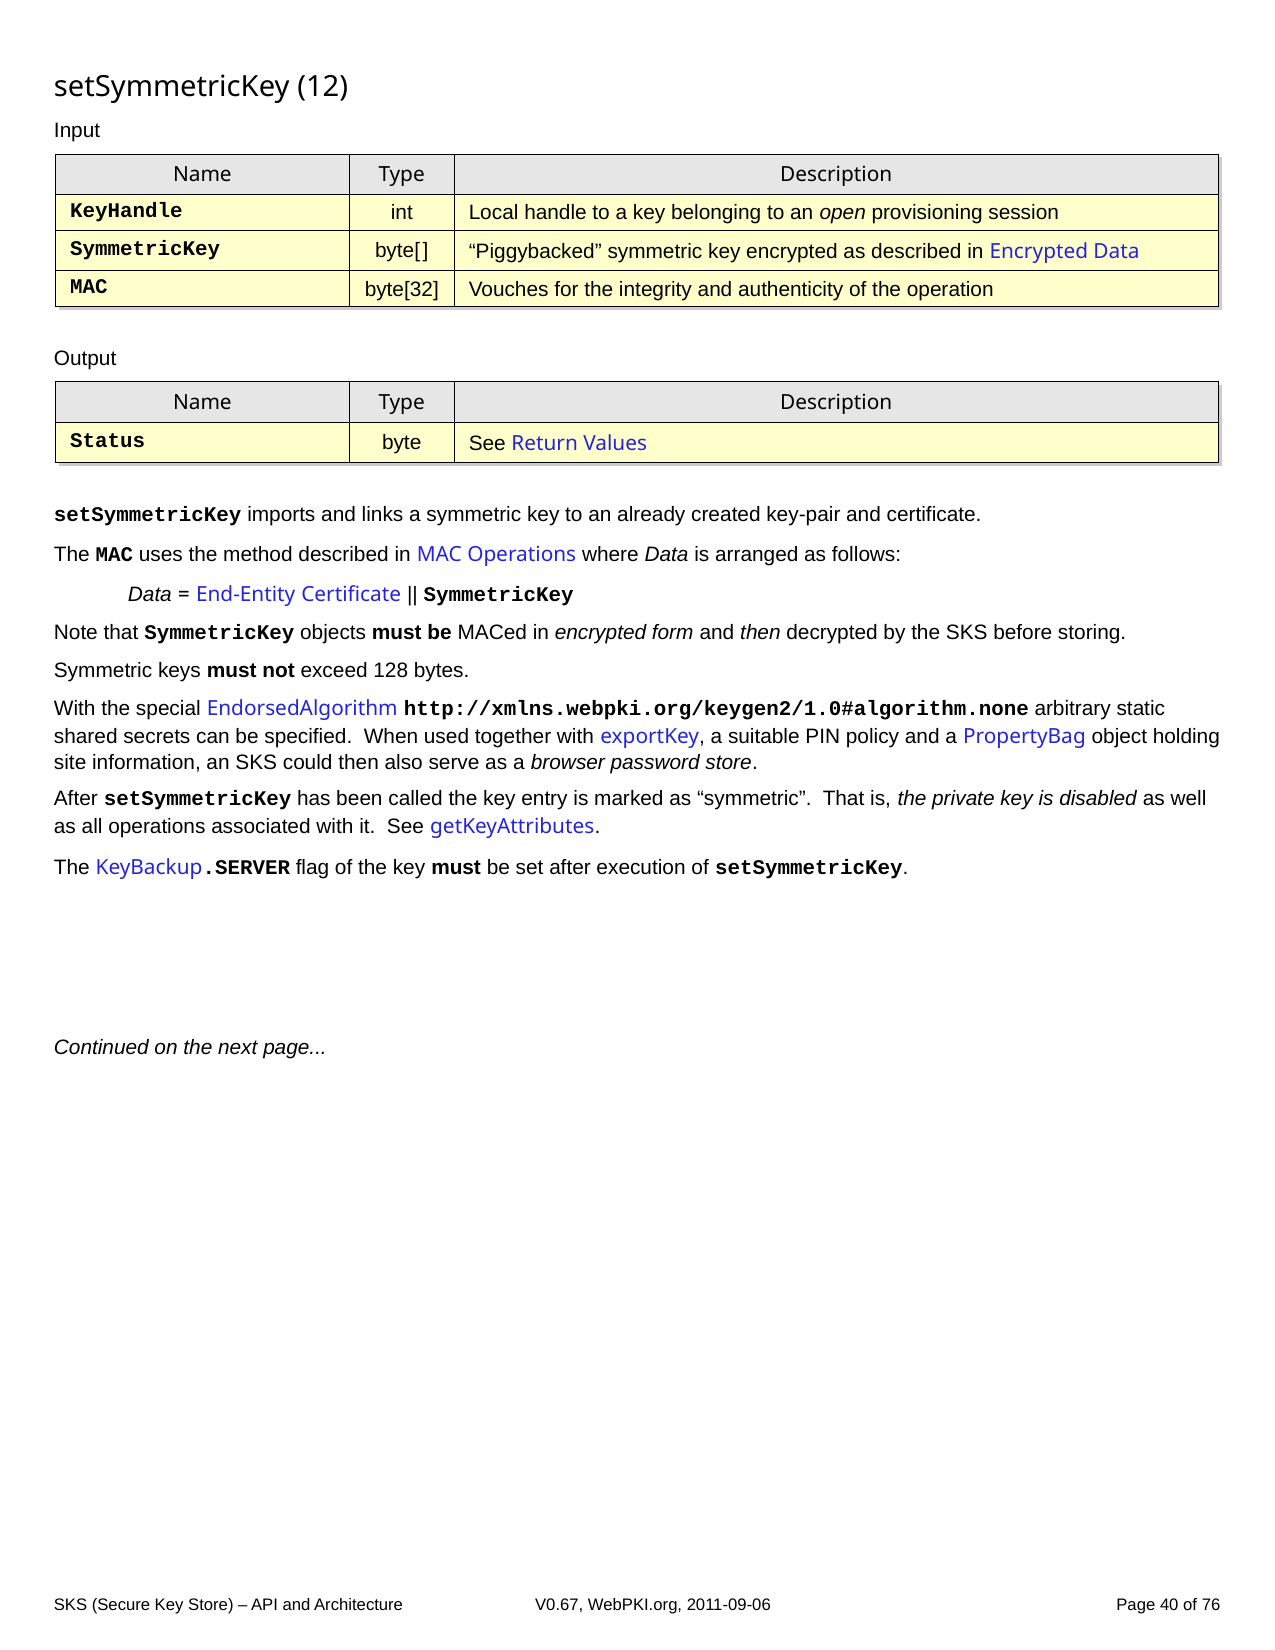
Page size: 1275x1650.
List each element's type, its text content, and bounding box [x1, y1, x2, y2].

table_cell Status [56, 423, 349, 462]
text With the special EndorsedAlgorithm http://xmlns.webpki.org/keygen2/1.0#algorithm.none arbitrary static shared secrets can be specified. When used together with exportKey, a suitable PIN policy and a PropertyBag object holding site information, an SKS could then also serve as a browser password store. [54, 693, 1221, 774]
table_header Name [56, 155, 349, 194]
table_header Description [455, 382, 1218, 422]
text Note that SymmetricKey objects must be MACed in encrypted form and then decrypted by the SKS before storing. [54, 620, 1221, 646]
table_cell byte⁮[32] [350, 271, 454, 306]
text setSymmetricKey imports and links a symmetric key to an already created key-pair and certificate. [54, 502, 1221, 527]
table_cell Vouches for the integrity and authenticity of the operation [455, 271, 1218, 306]
text After setSymmetricKey has been called the key entry is marked as “symmetric”. That is, the private key is disabled as well as all operations associated with it. See getKeyAttributes. [54, 786, 1221, 840]
text Data = End-Entity Certificate || SymmetricKey [54, 579, 1221, 608]
table_cell Local handle to a key belonging to an open provisioning session [455, 195, 1218, 230]
table_cell SymmetricKey [56, 231, 349, 270]
text Continued on the next page... [54, 1035, 1221, 1059]
text The KeyBackup.SERVER flag of the key must be set after execution of setSymmetricKey. [54, 852, 1221, 880]
table_cell byte⁮[ ] [350, 231, 454, 270]
table_header Description [455, 155, 1218, 194]
text Symmetric keys must not exceed 128 bytes. [54, 657, 1221, 681]
table_cell MAC [56, 271, 349, 306]
text The MAC uses the method described in MAC Operations where Data is arranged as follows: [54, 539, 1221, 568]
table_cell “Piggybacked” symmetric key encrypted as described in Encrypted Data [455, 231, 1218, 270]
table_cell See Return Values [455, 423, 1218, 462]
table_header Type [350, 155, 454, 194]
text Output [54, 346, 1221, 369]
text Input [54, 118, 1221, 142]
table_header Name [56, 382, 349, 422]
table_cell int [350, 195, 454, 230]
table_cell KeyHandle [56, 195, 349, 230]
table_header Type [350, 382, 454, 422]
table_cell byte [350, 423, 454, 462]
subtitle setSymmetricKey (12) [54, 66, 1221, 105]
